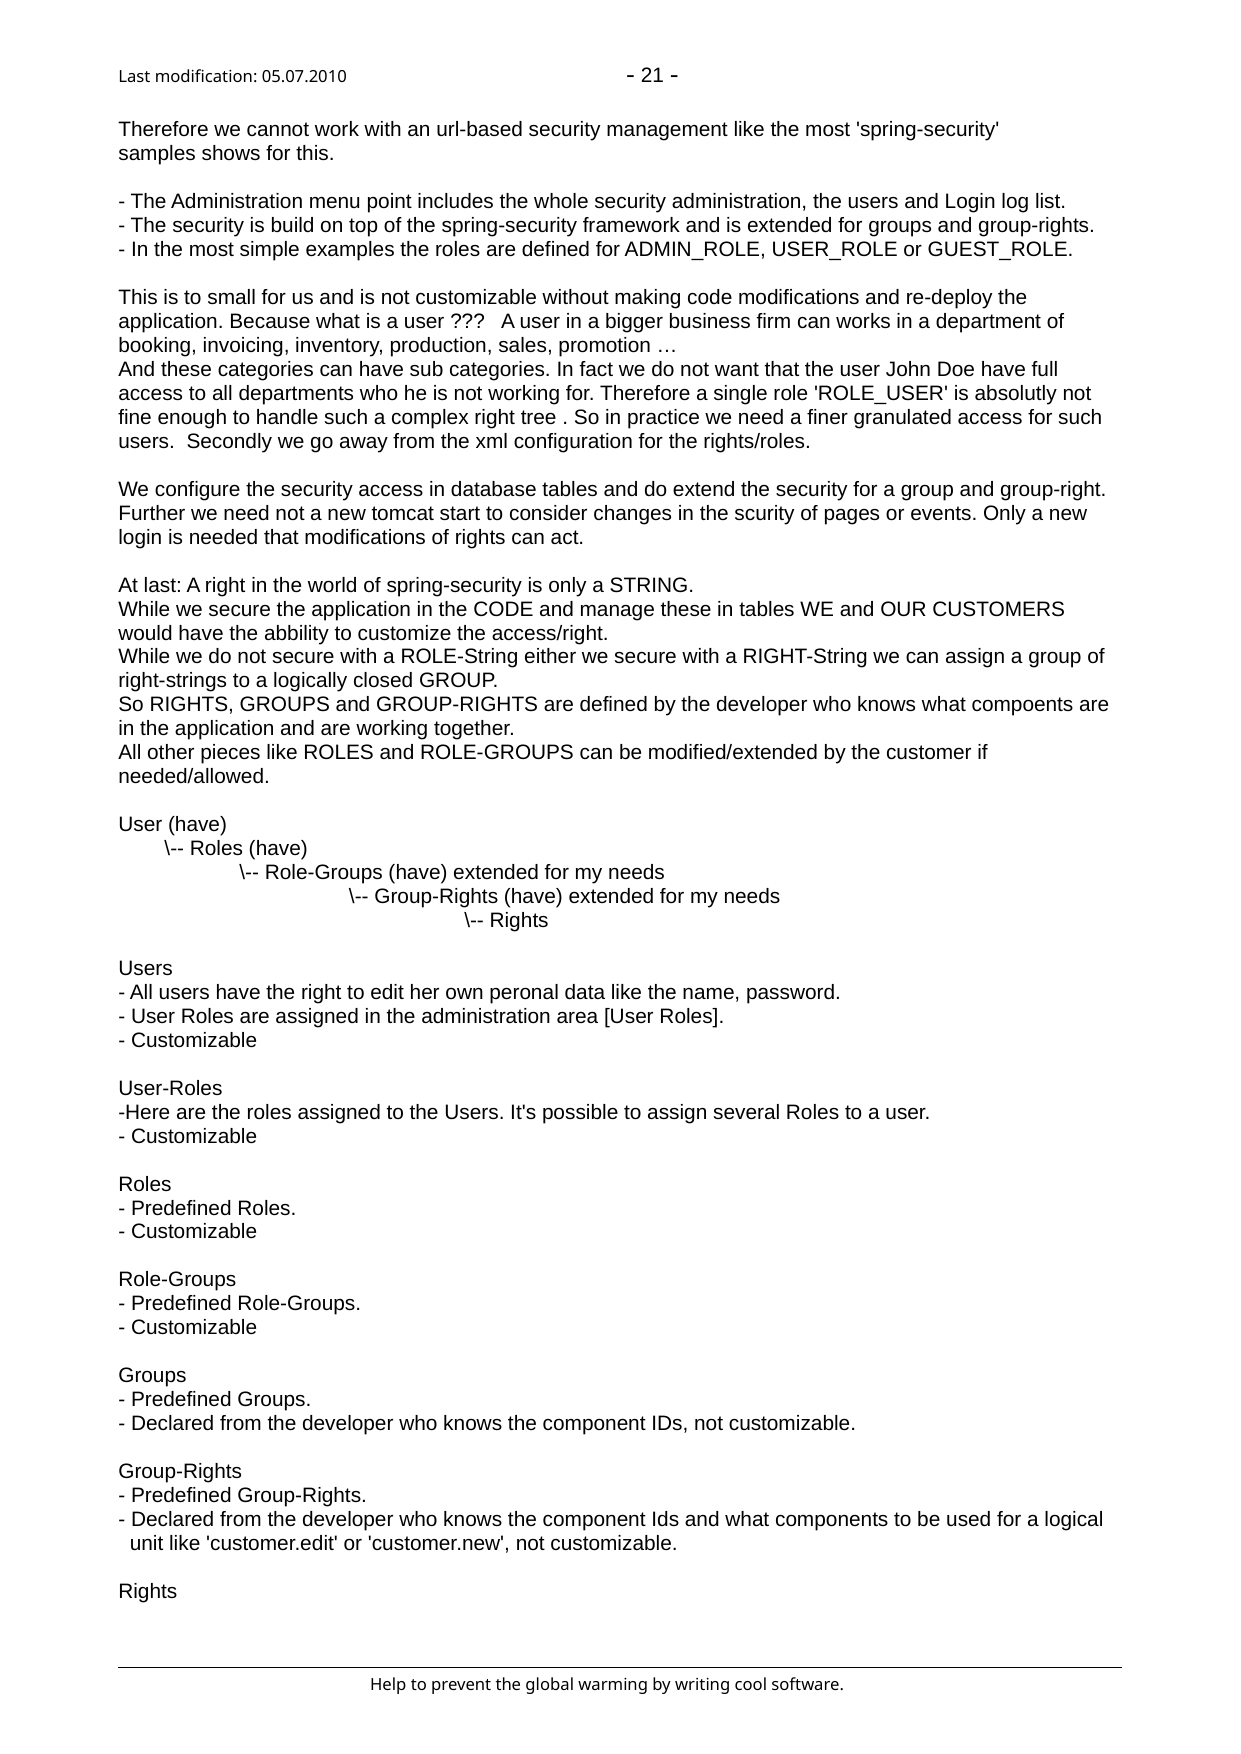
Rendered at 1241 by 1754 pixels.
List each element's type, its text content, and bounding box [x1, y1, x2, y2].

text Users [118, 956, 1122, 980]
text Rights [118, 1579, 1122, 1603]
list - Customizable [118, 1219, 1122, 1243]
text We configure the security access in database tables and do extend the security for a group and group-right. [118, 477, 1122, 501]
text \-- Rights [118, 908, 1122, 932]
text While we do not secure with a ROLE-String either we secure with a RIGHT-String we can assign a group of right-strings to a logically closed GROUP. [118, 644, 1122, 692]
text At last: A right in the world of spring-security is only a STRING. [118, 572, 1122, 596]
text Role-Groups [118, 1267, 1122, 1291]
list -Here are the roles assigned to the Users. It's possible to assign several Roles to a user. [118, 1099, 1122, 1123]
text samples shows for this. [118, 141, 1122, 165]
list - Customizable [118, 1123, 1122, 1147]
list - Predefined Role-Groups. [118, 1291, 1122, 1315]
text - Customizable [118, 1028, 1122, 1052]
list - Predefined Roles. [118, 1195, 1122, 1219]
text Roles [118, 1171, 1122, 1195]
list - Declared from the developer who knows the component Ids and what components to be used for a logical [118, 1507, 1122, 1531]
text \-- Role-Groups (have) extended for my needs [118, 860, 1122, 884]
text This is to small for us and is not customizable without making code modifications and re-deploy the application. Because what is a user ??? A user in a bigger business firm can works in a department of [118, 285, 1122, 333]
text All other pieces like ROLES and ROLE-GROUPS can be modified/extended by the customer if needed/allowed. [118, 740, 1122, 788]
text Groups [118, 1363, 1122, 1387]
text - Predefined Groups. [118, 1387, 1122, 1411]
text - User Roles are assigned in the administration area [User Roles]. [118, 1004, 1122, 1028]
text - All users have the right to edit her own peronal data like the name, password. [118, 980, 1122, 1004]
list - Customizable [118, 1315, 1122, 1339]
text While we secure the application in the CODE and manage these in tables WE and OUR CUSTOMERS would have the abbility to customize the access/right. [118, 596, 1122, 644]
list - Declared from the developer who knows the component IDs, not customizable. [118, 1411, 1122, 1435]
text Group-Rights [118, 1459, 1122, 1483]
text Therefore we cannot work with an url-based security management like the most 'spring-security' [118, 117, 1122, 141]
list unit like 'customer.edit' or 'customer.new', not customizable. [118, 1531, 1122, 1555]
text - In the most simple examples the roles are defined for ADMIN_ROLE, USER_ROLE or GUEST_ROLE. [118, 237, 1122, 261]
text Further we need not a new tomcat start to consider changes in the scurity of pages or events. Only a new login is needed that modifications of rights can act. [118, 501, 1122, 548]
text - Predefined Group-Rights. [118, 1483, 1122, 1507]
text - The Administration menu point includes the whole security administration, the users and Login log list. [118, 189, 1122, 213]
text So RIGHTS, GROUPS and GROUP-RIGHTS are defined by the developer who knows what compoents are in the application and are working together. [118, 692, 1122, 740]
text \-- Roles (have) [118, 836, 1122, 860]
text \-- Group-Rights (have) extended for my needs [118, 884, 1122, 908]
text booking, invoicing, inventory, production, sales, promotion … [118, 333, 1122, 357]
text - The security is build on top of the spring-security framework and is extended for groups and group-rights. [118, 213, 1122, 237]
text And these categories can have sub categories. In fact we do not want that the user John Doe have full access to all departments who he is not working for. Therefore a single role 'ROLE_USER' is absolutly not fine enough to handle such a complex right tree . So in practice we need a finer granulated access for such users. Secondly we go away from the xml configuration for the rights/roles. [118, 357, 1122, 453]
text User-Roles [118, 1076, 1122, 1099]
text User (have) [118, 812, 1122, 836]
